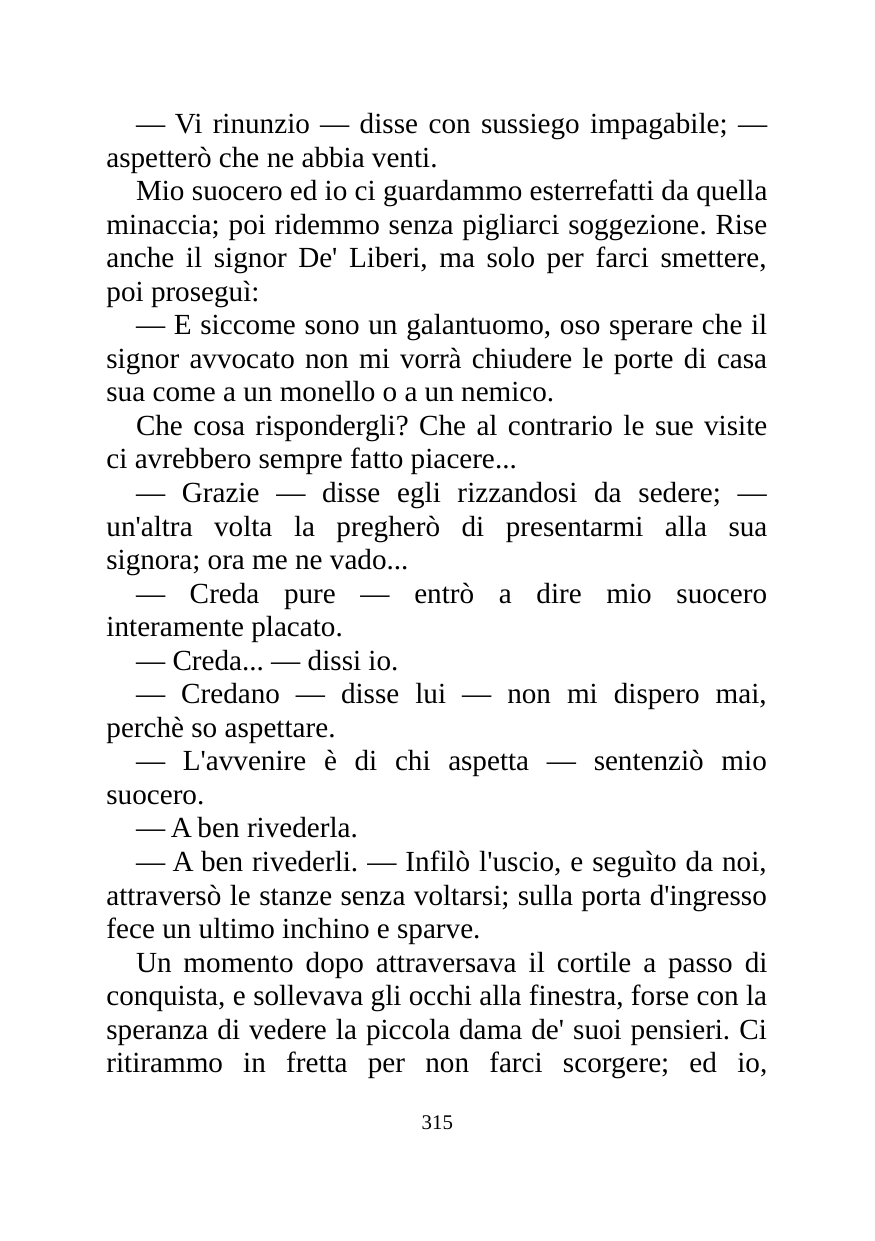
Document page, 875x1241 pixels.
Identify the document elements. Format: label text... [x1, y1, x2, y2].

text — A ben rivederli. — Infilò l'uscio, e seguìto da noi, attraversò le stanze senza voltarsi; sulla porta d'ingresso fece un ultimo inchino e sparve. [106, 844, 768, 945]
text — E siccome sono un galantuomo, oso sperare che il signor avvocato non mi vorrà chiudere le porte di casa sua come a un monello o a un nemico. [106, 307, 768, 408]
text Che cosa rispondergli? Che al contrario le sue visite ci avrebbero sempre fatto piacere... [106, 408, 768, 475]
text — Grazie — disse egli rizzandosi da sedere; — un'altra volta la pregherò di presentarmi alla sua signora; ora me ne vado... [106, 475, 768, 576]
text — Credano — disse lui — non mi dispero mai, perchè so aspettare. [106, 676, 768, 743]
text — Vi rinunzio — disse con sussiego impagabile; — aspetterò che ne abbia venti. [106, 106, 768, 173]
text — L'avvenire è di chi aspetta — sentenziò mio suocero. [106, 743, 768, 811]
text Un momento dopo attraversava il cortile a passo di conquista, e sollevava gli occhi alla finestra, forse con la speranza di vedere la piccola dama de' suoi pensieri. Ci ritirammo in fretta per non farci scorgere; ed io, [106, 945, 768, 1079]
text — Creda pure — entrò a dire mio suocero interamente placato. [106, 576, 768, 643]
text — A ben rivederla. [106, 811, 768, 844]
text Mio suocero ed io ci guardammo esterrefatti da quella minaccia; poi ridemmo senza pigliarci soggezione. Rise anche il signor De' Liberi, ma solo per farci smettere, poi proseguì: [106, 173, 768, 307]
text — Creda... — dissi io. [106, 643, 768, 676]
